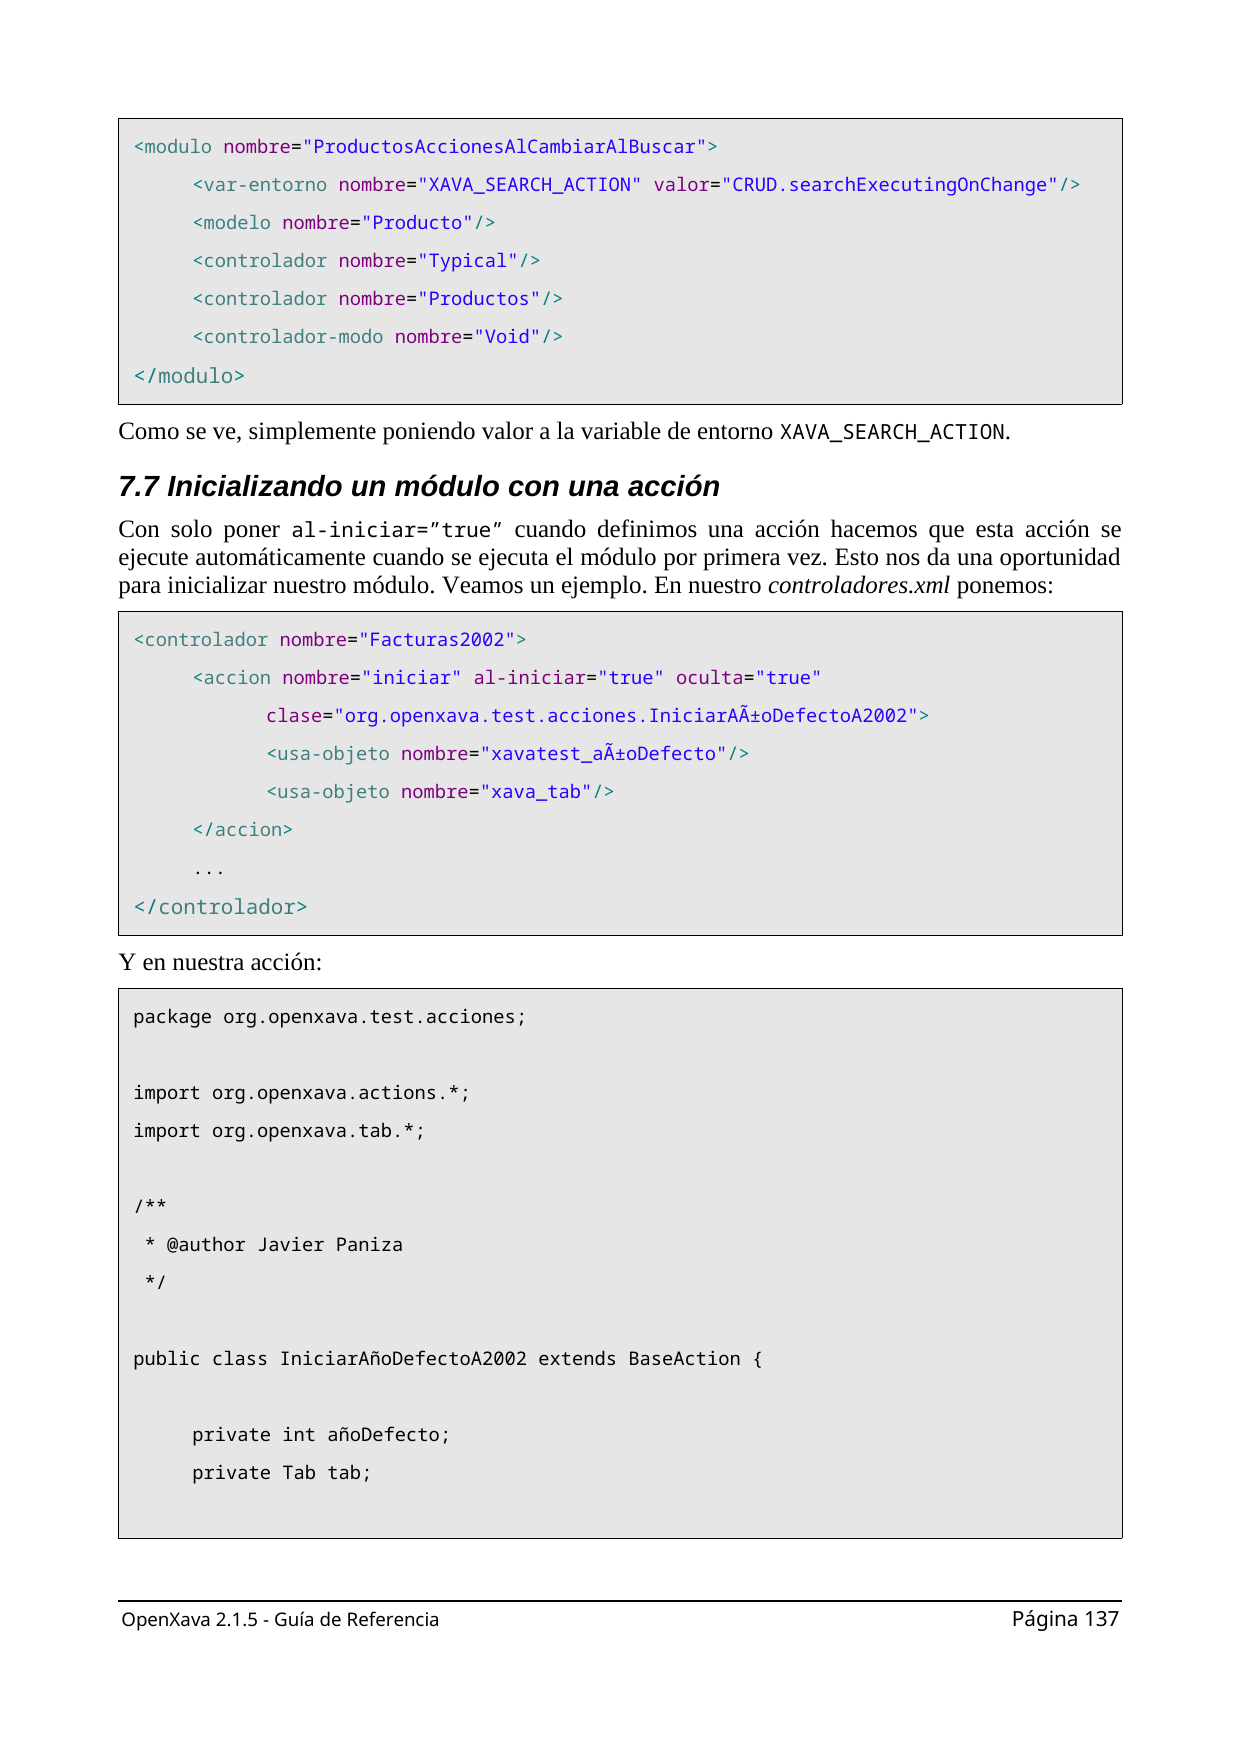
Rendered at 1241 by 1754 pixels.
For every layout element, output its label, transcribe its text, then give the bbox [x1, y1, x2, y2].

text <modelo nombre="Producto"/> [119, 194, 1122, 232]
text <usa-objeto nombre="xavatest_aÃ±oDefecto"/> [119, 725, 1122, 763]
text public class IniciarAñoDefectoA2002 extends BaseAction { [119, 1330, 1122, 1368]
text package org.openxava.test.acciones; [119, 989, 1122, 1026]
text <usa-objeto nombre="xava_tab"/> [119, 763, 1122, 801]
text */ [119, 1254, 1122, 1292]
text * @author Javier Paniza [119, 1216, 1122, 1254]
text </accion> [119, 801, 1122, 839]
text <controlador nombre="Typical"/> [119, 232, 1122, 270]
text <controlador nombre="Facturas2002"> [119, 612, 1122, 649]
text ... [119, 839, 1122, 877]
subtitle Inicializando un módulo con una acción [118, 470, 1122, 503]
text <accion nombre="iniciar" al-iniciar="true" oculta="true" [119, 649, 1122, 687]
text private Tab tab; [119, 1444, 1122, 1482]
text clase="org.openxava.test.acciones.IniciarAÃ±oDefectoA2002"> [119, 687, 1122, 725]
text Con solo poner al-iniciar=”true” cuando definimos una acción hacemos que esta acción se ejecute automáticamente cuando se ejecuta el módulo por primera vez. Esto nos da una oportunidad para inicializar nuestro módulo. Veamos un ejemplo. En nuestro controladores.xml ponemos: [118, 515, 1122, 599]
text import org.openxava.tab.*; [119, 1102, 1122, 1140]
text <controlador nombre="Productos"/> [119, 270, 1122, 308]
text <controlador-modo nombre="Void"/> [119, 308, 1122, 346]
text import org.openxava.actions.*; [119, 1064, 1122, 1102]
text Y en nuestra acción: [118, 948, 1122, 976]
text </controlador> [119, 877, 1122, 935]
text <modulo nombre="ProductosAccionesAlCambiarAlBuscar"> [119, 119, 1122, 156]
text <var-entorno nombre="XAVA_SEARCH_ACTION" valor="CRUD.searchExecutingOnChange"/> [119, 156, 1122, 194]
text private int añoDefecto; [119, 1406, 1122, 1444]
text </modulo> [119, 346, 1122, 404]
text /** [119, 1178, 1122, 1216]
text Como se ve, simplemente poniendo valor a la variable de entorno XAVA_SEARCH_ACTION. [118, 417, 1122, 445]
